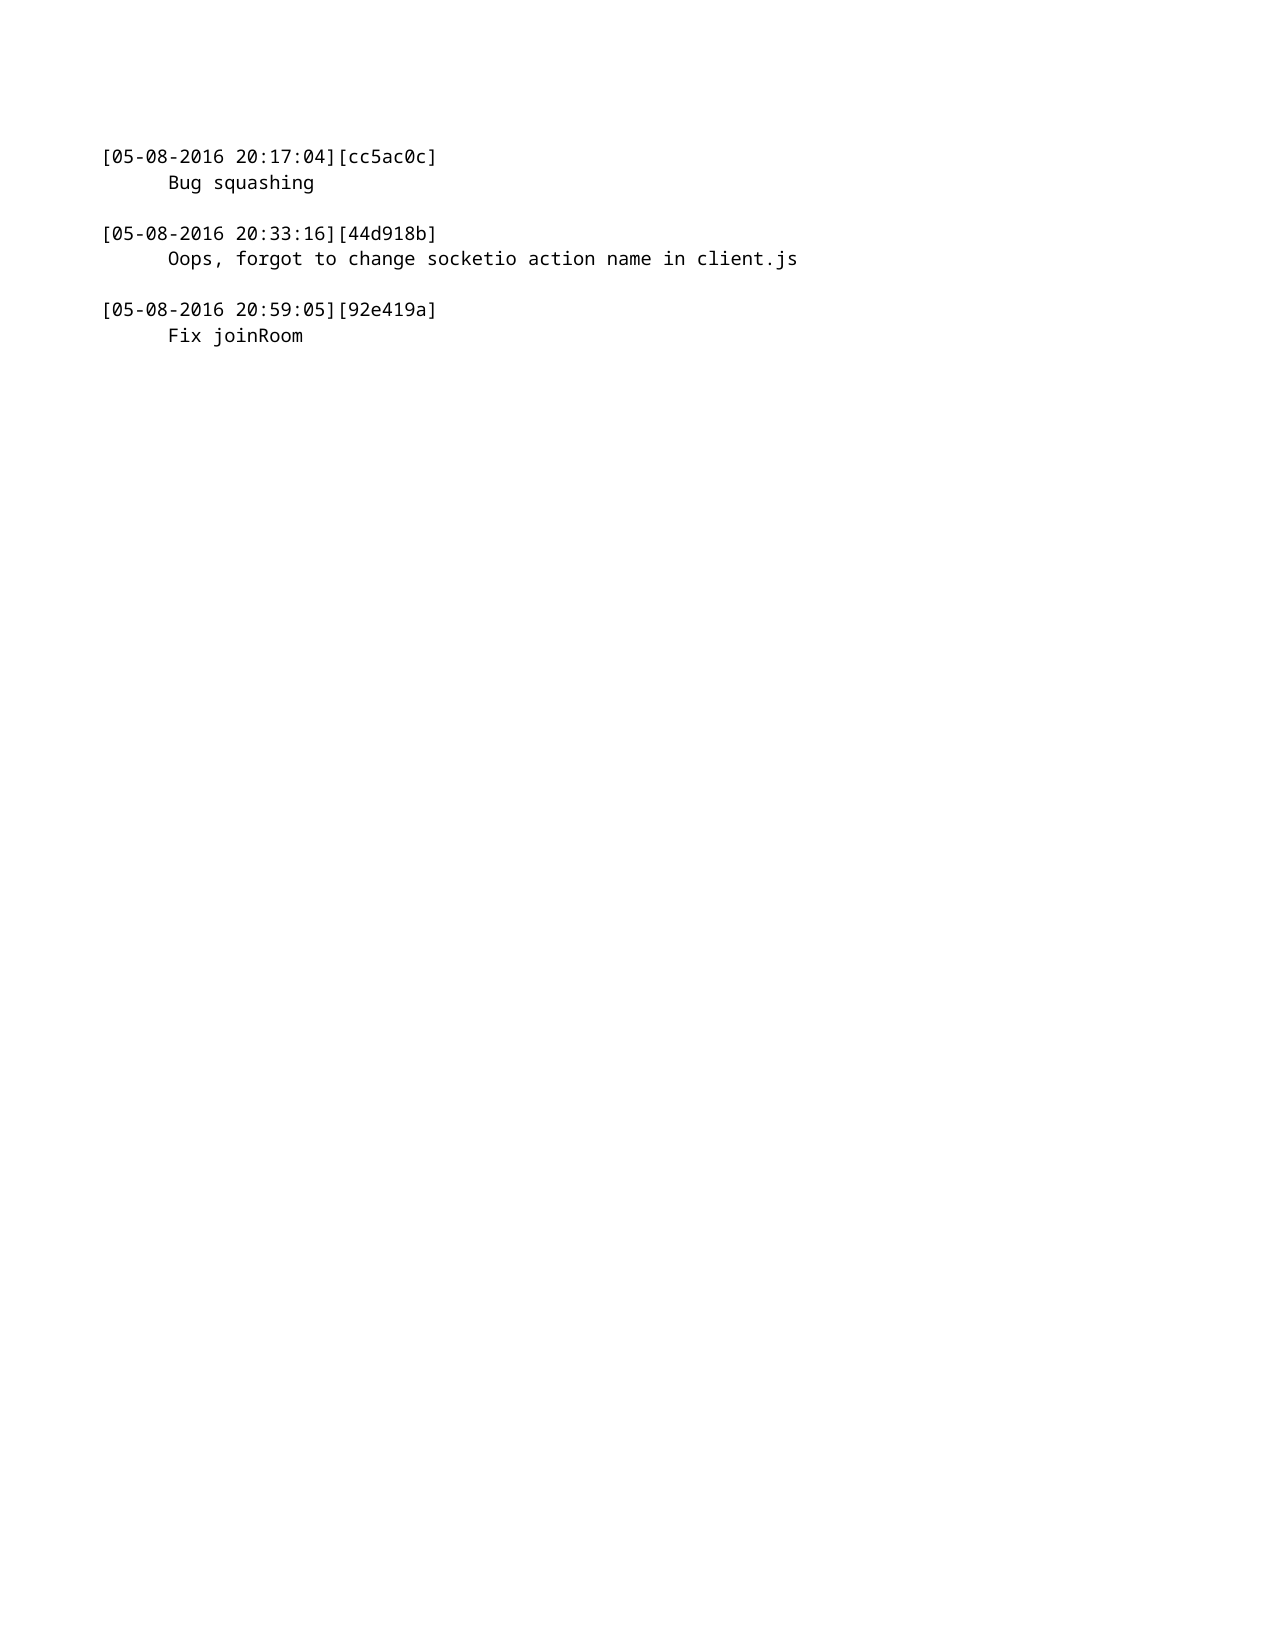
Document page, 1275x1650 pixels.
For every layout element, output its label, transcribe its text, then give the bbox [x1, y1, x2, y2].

text [05-08-2016 20:33:16][44d918b] [100, 220, 1243, 246]
text Bug squashing [100, 169, 1243, 195]
text Fix joinRoom [100, 322, 1243, 348]
text [05-08-2016 20:59:05][92e419a] [100, 297, 1243, 322]
text Oops, forgot to change socketio action name in client.js [100, 246, 1243, 271]
text [05-08-2016 20:17:04][cc5ac0c] [100, 144, 1243, 169]
